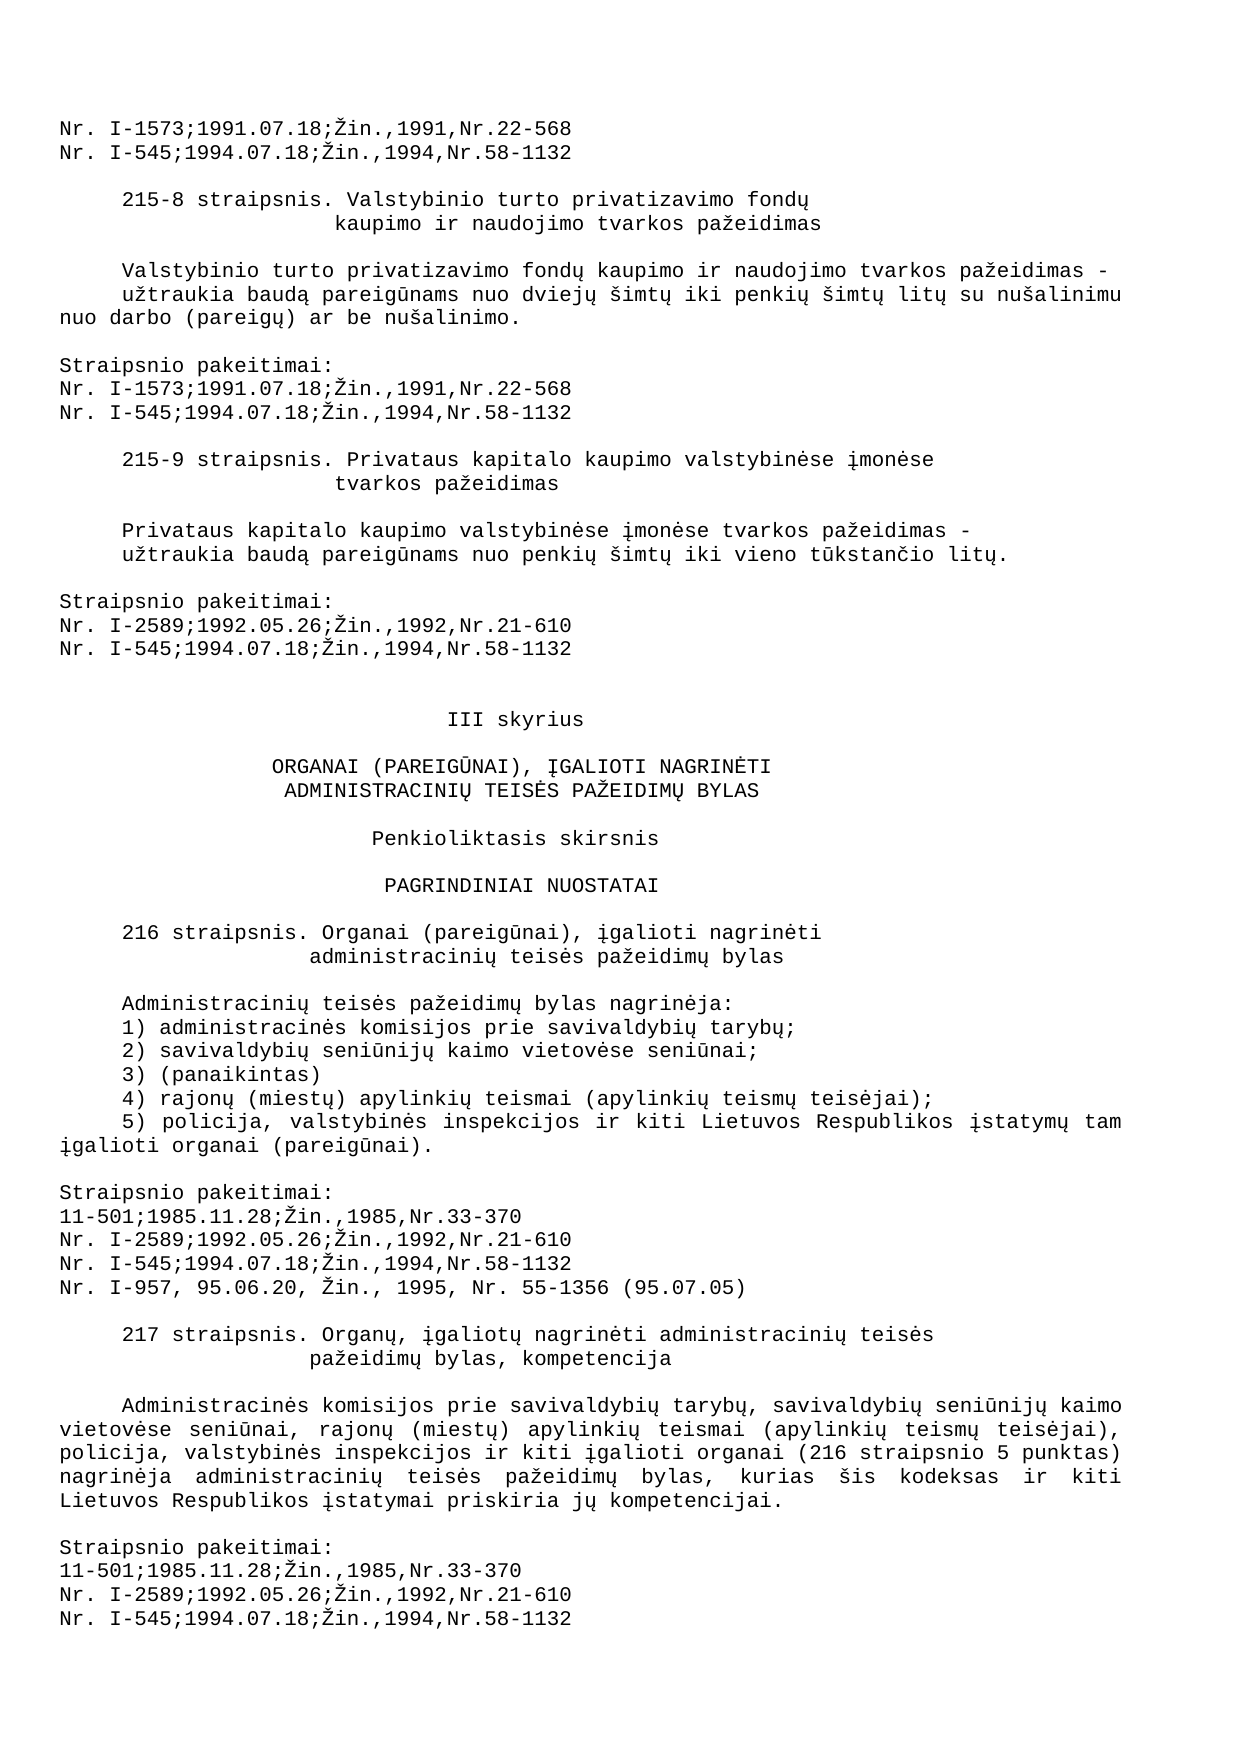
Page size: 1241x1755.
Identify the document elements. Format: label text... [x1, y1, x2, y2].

text Straipsnio pakeitimai: [59, 354, 1122, 378]
text užtraukia baudą pareigūnams nuo penkių šimtų iki vieno tūkstančio litų. [59, 544, 1122, 567]
text ADMINISTRACINIŲ TEISĖS PAŽEIDIMŲ BYLAS [59, 780, 1122, 804]
text tvarkos pažeidimas [59, 473, 1122, 496]
text 4) rajonų (miestų) apylinkių teismai (apylinkių teismų teisėjai); [59, 1088, 1122, 1111]
text Nr. I-545;1994.07.18;Žin.,1994,Nr.58-1132 [59, 638, 1122, 662]
text Nr. I-545;1994.07.18;Žin.,1994,Nr.58-1132 [59, 402, 1122, 426]
text administracinių teisės pažeidimų bylas [59, 946, 1122, 969]
text Nr. I-545;1994.07.18;Žin.,1994,Nr.58-1132 [59, 1253, 1122, 1277]
text 215-9 straipsnis. Privataus kapitalo kaupimo valstybinėse įmonėse [59, 449, 1122, 473]
text Nr. I-957, 95.06.20, Žin., 1995, Nr. 55-1356 (95.07.05) [59, 1277, 1122, 1300]
text Nr. I-2589;1992.05.26;Žin.,1992,Nr.21-610 [59, 1584, 1122, 1608]
text ORGANAI (PAREIGŪNAI), ĮGALIOTI NAGRINĖTI [59, 757, 1122, 780]
text 217 straipsnis. Organų, įgaliotų nagrinėti administracinių teisės [59, 1324, 1122, 1348]
text kaupimo ir naudojimo tvarkos pažeidimas [59, 213, 1122, 236]
text Nr. I-545;1994.07.18;Žin.,1994,Nr.58-1132 [59, 1608, 1122, 1631]
text Nr. I-1573;1991.07.18;Žin.,1991,Nr.22-568 [59, 118, 1122, 142]
text pažeidimų bylas, kompetencija [59, 1348, 1122, 1371]
text III skyrius [59, 709, 1122, 733]
text 11-501;1985.11.28;Žin.,1985,Nr.33-370 [59, 1561, 1122, 1584]
text 2) savivaldybių seniūnijų kaimo vietovėse seniūnai; [59, 1040, 1122, 1064]
text 11-501;1985.11.28;Žin.,1985,Nr.33-370 [59, 1206, 1122, 1229]
text Nr. I-545;1994.07.18;Žin.,1994,Nr.58-1132 [59, 142, 1122, 165]
text PAGRINDINIAI NUOSTATAI [59, 875, 1122, 898]
text 5) policija, valstybinės inspekcijos ir kiti Lietuvos Respublikos įstatymų tam įgalioti organai (pareigūnai). [59, 1111, 1122, 1158]
text Nr. I-1573;1991.07.18;Žin.,1991,Nr.22-568 [59, 378, 1122, 402]
text Nr. I-2589;1992.05.26;Žin.,1992,Nr.21-610 [59, 615, 1122, 638]
text Straipsnio pakeitimai: [59, 591, 1122, 615]
text Straipsnio pakeitimai: [59, 1182, 1122, 1206]
text Penkioliktasis skirsnis [59, 827, 1122, 851]
text 1) administracinės komisijos prie savivaldybių tarybų; [59, 1017, 1122, 1040]
text Straipsnio pakeitimai: [59, 1537, 1122, 1561]
text Administracinių teisės pažeidimų bylas nagrinėja: [59, 993, 1122, 1017]
text 216 straipsnis. Organai (pareigūnai), įgalioti nagrinėti [59, 922, 1122, 946]
text užtraukia baudą pareigūnams nuo dviejų šimtų iki penkių šimtų litų su nušalinimu nuo darbo (pareigų) ar be nušalinimo. [59, 284, 1122, 331]
text Nr. I-2589;1992.05.26;Žin.,1992,Nr.21-610 [59, 1229, 1122, 1253]
text Administracinės komisijos prie savivaldybių tarybų, savivaldybių seniūnijų kaimo vietovėse seniūnai, rajonų (miestų) apylinkių teismai (apylinkių teismų teisėjai), policija, valstybinės inspekcijos ir kiti įgalioti organai (216 straipsnio 5 punktas) nagrinėja administracinių teisės pažeidimų bylas, kurias šis kodeksas ir kiti Lietuvos Respublikos įstatymai priskiria jų kompetencijai. [59, 1395, 1122, 1513]
text 215-8 straipsnis. Valstybinio turto privatizavimo fondų [59, 189, 1122, 213]
text Valstybinio turto privatizavimo fondų kaupimo ir naudojimo tvarkos pažeidimas - [59, 260, 1122, 284]
text 3) (panaikintas) [59, 1064, 1122, 1088]
text Privataus kapitalo kaupimo valstybinėse įmonėse tvarkos pažeidimas - [59, 520, 1122, 544]
